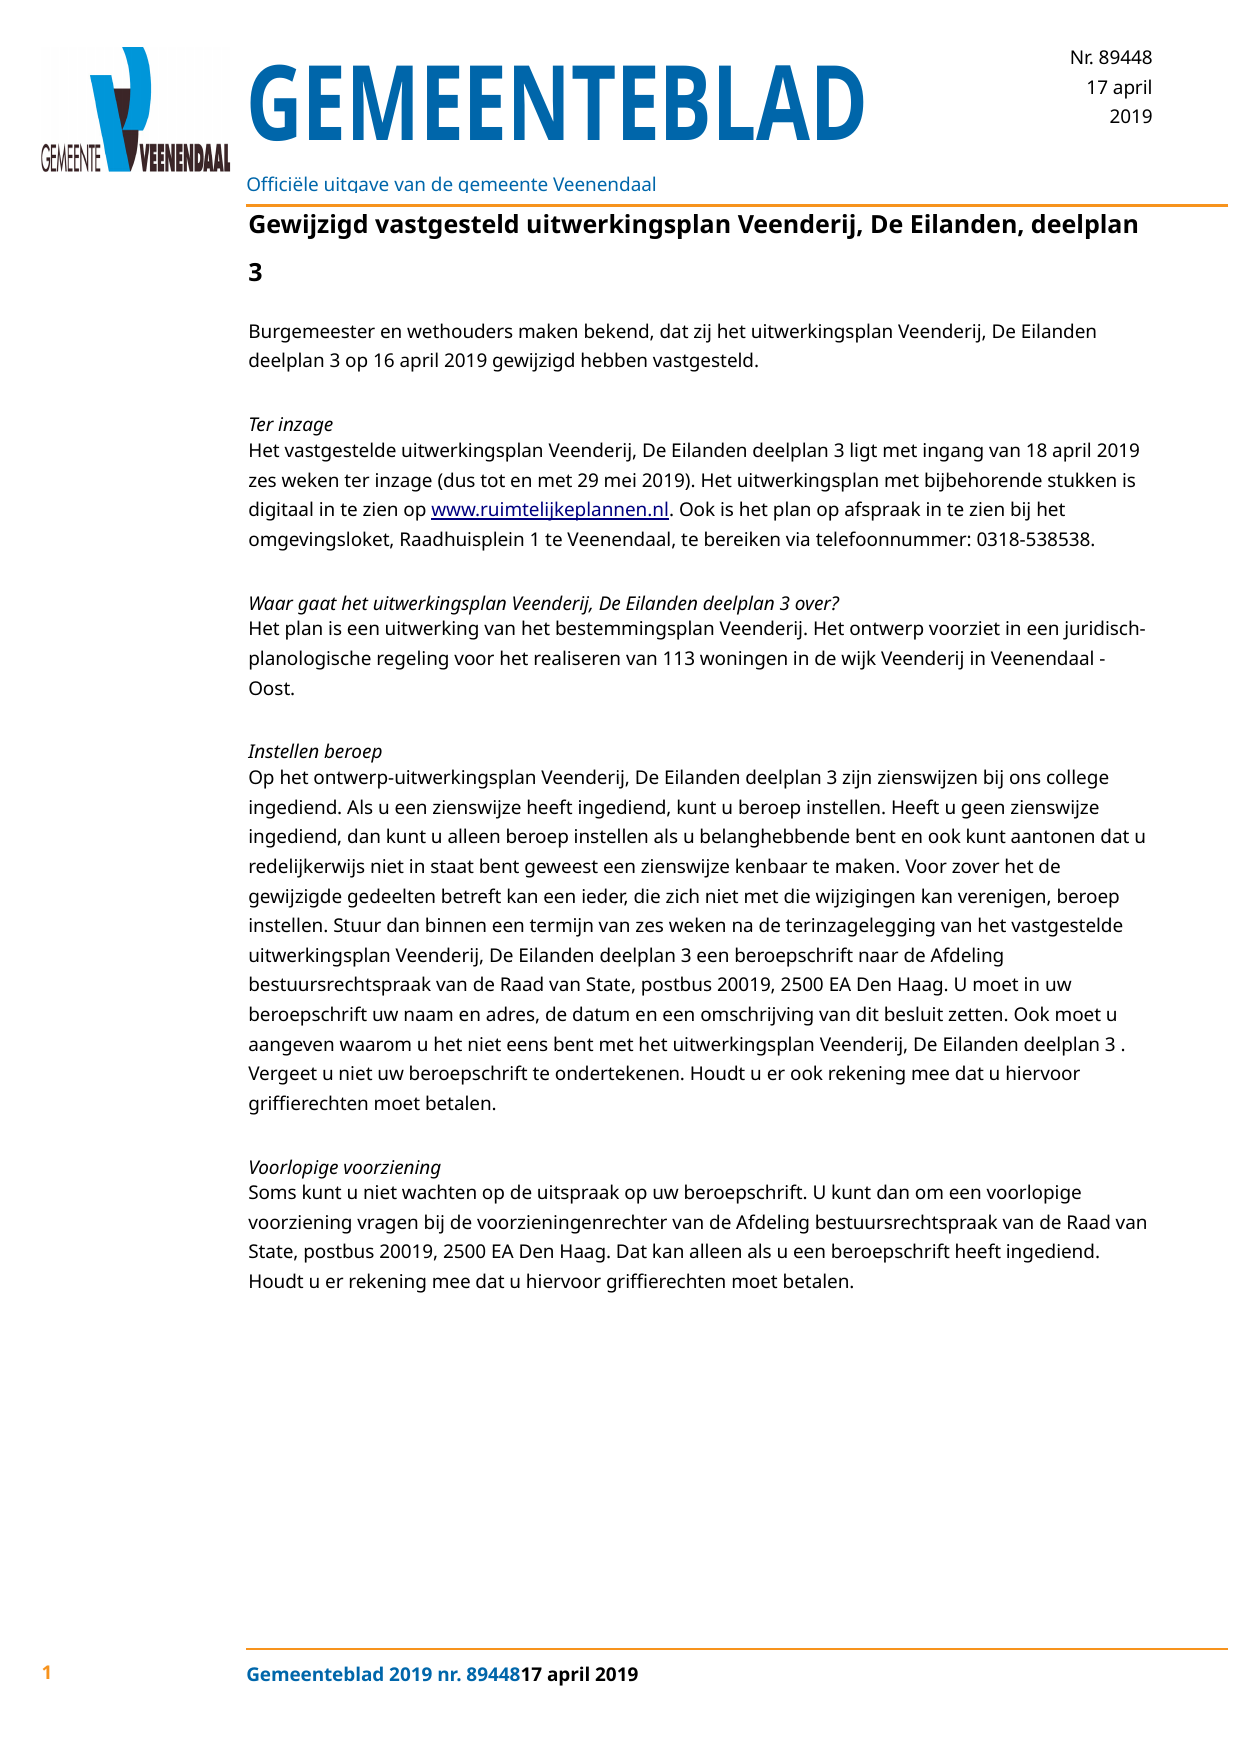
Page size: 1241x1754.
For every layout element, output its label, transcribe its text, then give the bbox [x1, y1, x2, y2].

picture [41, 47, 130, 172]
text Soms kunt u niet wachten op de uitspraak op uw beroepschrift. U kunt dan om een voorlopige voorziening vragen bij de voorzieningenrechter van de Afdeling bestuursrechtspraak van de Raad van State, postbus 20019, 2500 EA Den Haag. Dat kan alleen als u een beroepschrift heeft ingediend. Houdt u er rekening mee dat u hiervoor griffierechten moet betalen. [248, 1179, 1152, 1294]
text Voorlopige voorziening [248, 1154, 1152, 1179]
text Gewijzigd vastgesteld uitwerkingsplan Veenderij, De Eilanden, deelplan 3 [248, 207, 1152, 288]
text Het vastgestelde uitwerkingsplan Veenderij, De Eilanden deelplan 3 ligt met ingang van 18 april 2019 zes weken ter inzage (dus tot en met 29 mei 2019). Het uitwerkingsplan met bijbehorende stukken is digitaal in te zien op www.ruimtelijkeplannen.nl. Ook is het plan op afspraak in te zien bij het omgevingsloket, Raadhuisplein 1 te Veenendaal, te bereiken via telefoonnummer: 0318-538538. [248, 437, 1152, 552]
text Het plan is een uitwerking van het bestemmingsplan Veenderij. Het ontwerp voorziet in een juridisch-planologische regeling voor het realiseren van 113 woningen in de wijk Veenderij in Veenendaal - Oost. [248, 616, 1152, 701]
text Burgemeester en wethouders maken bekend, dat zij het uitwerkingsplan Veenderij, De Eilanden deelplan 3 op 16 april 2019 gewijzigd hebben vastgesteld. [248, 318, 1152, 373]
text Ter inzage [248, 411, 1152, 437]
text Waar gaat het uitwerkingsplan Veenderij, De Eilanden deelplan 3 over? [248, 590, 1152, 616]
text Op het ontwerp-uitwerkingsplan Veenderij, De Eilanden deelplan 3 zijn zienswijzen bij ons college ingediend. Als u een zienswijze heeft ingediend, kunt u beroep instellen. Heeft u geen zienswijze ingediend, dan kunt u alleen beroep instellen als u belanghebbende bent en ook kunt aantonen dat u redelijkerwijs niet in staat bent geweest een zienswijze kenbaar te maken. Voor zover het de gewijzigde gedeelten betreft kan een ieder, die zich niet met die wijzigingen kan verenigen, beroep instellen. Stuur dan binnen een termijn van zes weken na de terinzagelegging van het vastgestelde uitwerkingsplan Veenderij, De Eilanden deelplan 3 een beroepschrift naar de Afdeling bestuursrechtspraak van de Raad van State, postbus 20019, 2500 EA Den Haag. U moet in uw beroepschrift uw naam en adres, de datum en een omschrijving van dit besluit zetten. Ook moet u aangeven waarom u het niet eens bent met het uitwerkingsplan Veenderij, De Eilanden deelplan 3 . Vergeet u niet uw beroepschrift te ondertekenen. Houdt u er ook rekening mee dat u hiervoor griffierechten moet betalen. [248, 764, 1152, 1116]
picture [123, 47, 231, 172]
text Instellen beroep [248, 739, 1152, 764]
